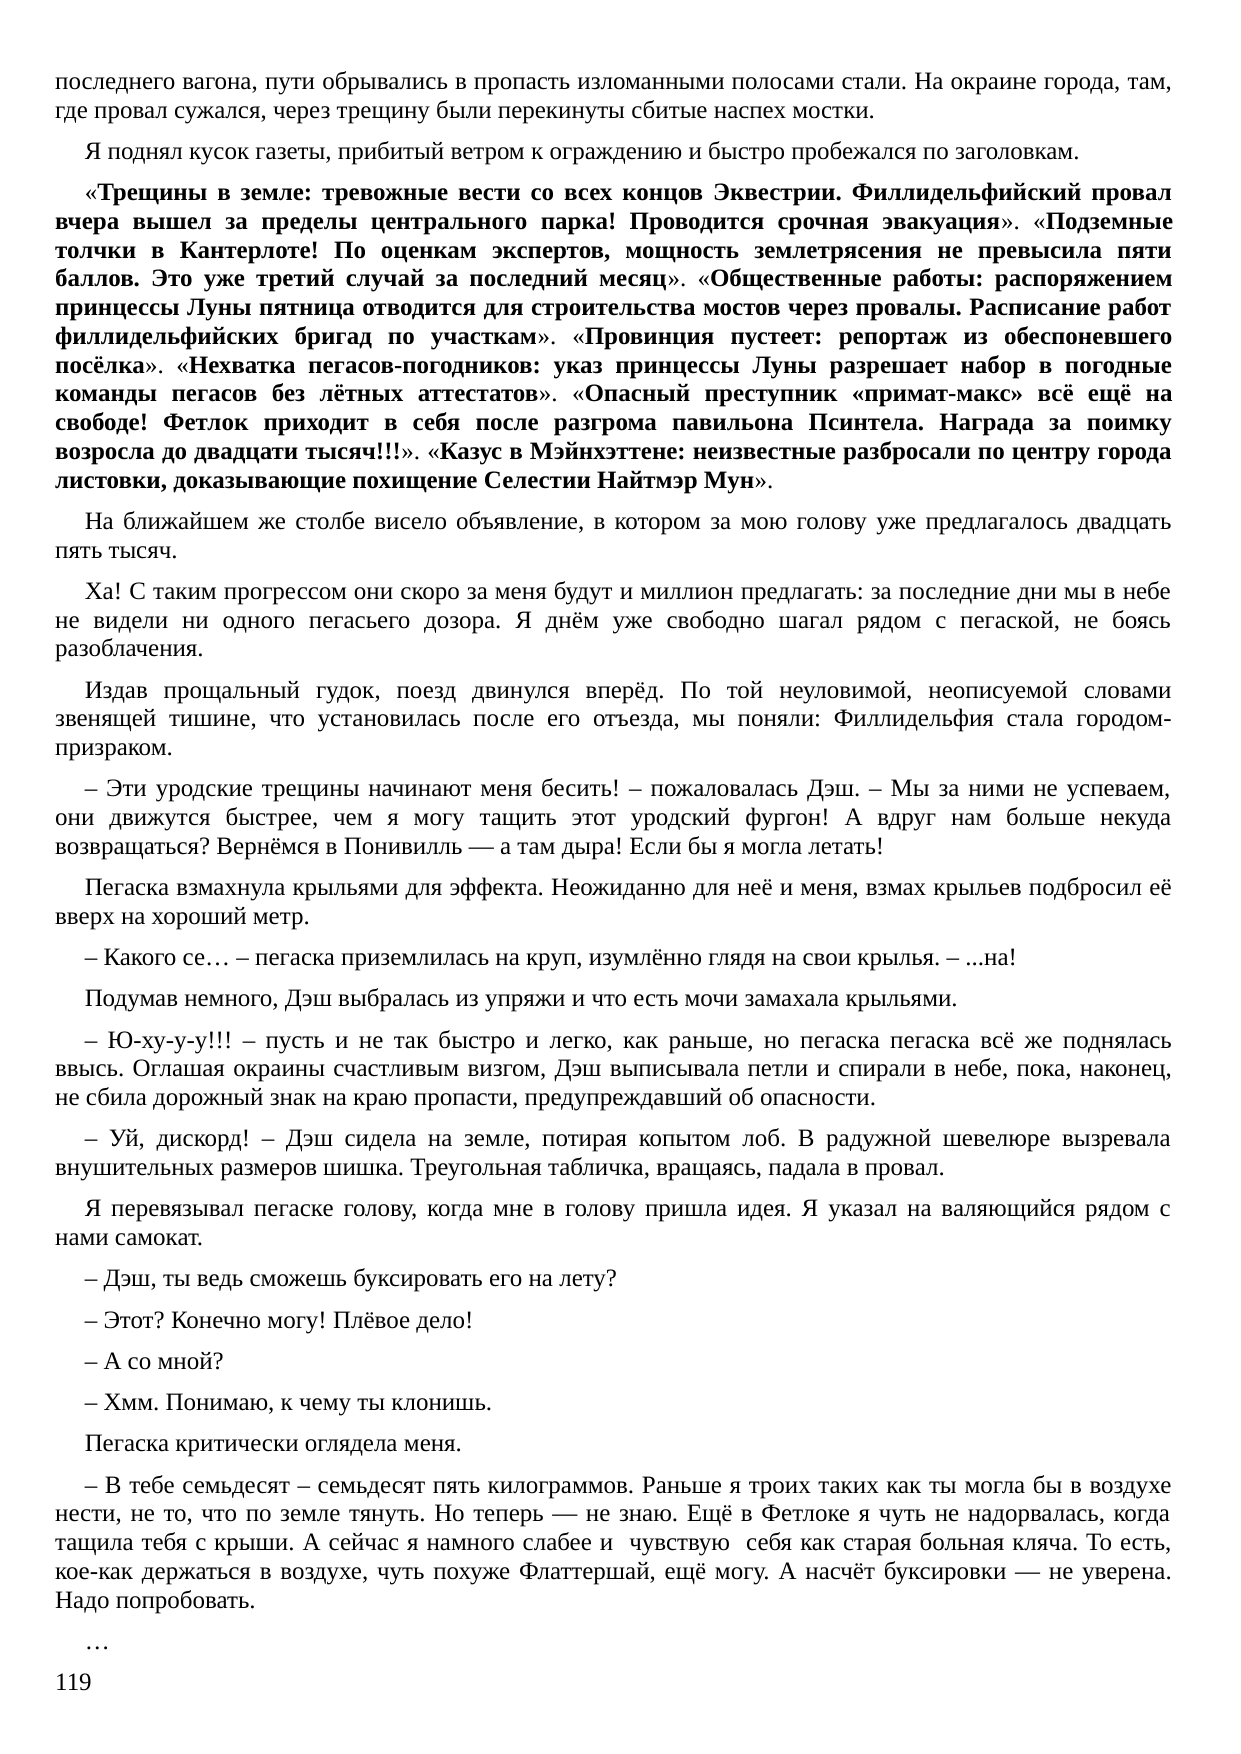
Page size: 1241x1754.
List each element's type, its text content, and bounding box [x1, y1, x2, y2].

text Я поднял кусок газеты, прибитый ветром к ограждению и быстро пробежался по заголовкам. [55, 136, 1173, 165]
text Пегаска критически оглядела меня. [55, 1428, 1173, 1457]
text На ближайшем же столбе висело объявление, в котором за мою голову уже предлагалось двадцать пять тысяч. [55, 506, 1173, 563]
text – Дэш, ты ведь сможешь буксировать его на лету? [55, 1263, 1173, 1292]
text – Уй, дискорд! – Дэш сидела на земле, потирая копытом лоб. В радужной шевелюре вызревала внушительных размеров шишка. Треугольная табличка, вращаясь, падала в провал. [55, 1123, 1173, 1181]
text «Трещины в земле: тревожные вести со всех концов Эквестрии. Филлидельфийский провал вчера вышел за пределы центрального парка! Проводится срочная эвакуация». «Подземные толчки в Кантерлоте! По оценкам экспертов, мощность землетрясения не превысила пяти баллов. Это уже третий случай за последний месяц». «Общественные работы: распоряжением принцессы Луны пятница отводится для строительства мостов через провалы. Расписание работ филлидельфийских бригад по участкам». «Провинция пустеет: репортаж из обеспоневшего посёлка». «Нехватка пегасов-погодников: указ принцессы Луны разрешает набор в погодные команды пегасов без лётных аттестатов». «Опасный преступник «примат-макс» всё ещё на свободе! Фетлок приходит в себя после разгрома павильона Псинтела. Награда за поимку возросла до двадцати тысяч!!!». «Казус в Мэйнхэттене: неизвестные разбросали по центру города листовки, доказывающие похищение Селестии Найтмэр Мун». [55, 177, 1173, 493]
text – Этот? Конечно могу! Плёвое дело! [55, 1305, 1173, 1333]
text – Хмм. Понимаю, к чему ты клонишь. [55, 1387, 1173, 1416]
text Я перевязывал пегаске голову, когда мне в голову пришла идея. Я указал на валяющийся рядом с нами самокат. [55, 1193, 1173, 1251]
text – А со мной? [55, 1346, 1173, 1375]
text – Эти уродские трещины начинают меня бесить! – пожаловалась Дэш. – Мы за ними не успеваем, они движутся быстрее, чем я могу тащить этот уродский фургон! А вдруг нам больше некуда возвращаться? Вернёмся в Понивилль — а там дыра! Если бы я могла летать! [55, 773, 1173, 860]
text – Ю-ху-у-у!!! – пусть и не так быстро и легко, как раньше, но пегаска пегаска всё же поднялась ввысь. Оглашая окраины счастливым визгом, Дэш выписывала петли и спирали в небе, пока, наконец, не сбила дорожный знак на краю пропасти, предупреждавший об опасности. [55, 1025, 1173, 1111]
text … [55, 1626, 1173, 1655]
text – В тебе семьдесят – семьдесят пять килограммов. Раньше я троих таких как ты могла бы в воздухе нести, не то, что по земле тянуть. Но теперь — не знаю. Ещё в Фетлоке я чуть не надорвалась, когда тащила тебя с крыши. А сейчас я намного слабее и чувствую себя как старая больная кляча. То есть, кое-как держаться в воздухе, чуть похуже Флаттершай, ещё могу. А насчёт буксировки — не уверена. Надо попробовать. [55, 1470, 1173, 1613]
text Издав прощальный гудок, поезд двинулся вперёд. По той неуловимой, неописуемой словами звенящей тишине, что установилась после его отъезда, мы поняли: Филлидельфия стала городом-призраком. [55, 675, 1173, 761]
text Подумав немного, Дэш выбралась из упряжи и что есть мочи замахала крыльями. [55, 983, 1173, 1012]
text Ха! С таким прогрессом они скоро за меня будут и миллион предлагать: за последние дни мы в небе не видели ни одного пегасьего дозора. Я днём уже свободно шагал рядом с пегаской, не боясь разоблачения. [55, 576, 1173, 662]
text Пегаска взмахнула крыльями для эффекта. Неожиданно для неё и меня, взмах крыльев подбросил её вверх на хороший метр. [55, 872, 1173, 930]
text последнего вагона, пути обрывались в пропасть изломанными полосами стали. На окраине города, там, где провал сужался, через трещину были перекинуты сбитые наспех мостки. [55, 66, 1173, 123]
text – Какого се… – пегаска приземлилась на круп, изумлённо глядя на свои крылья. – ...на! [55, 942, 1173, 971]
